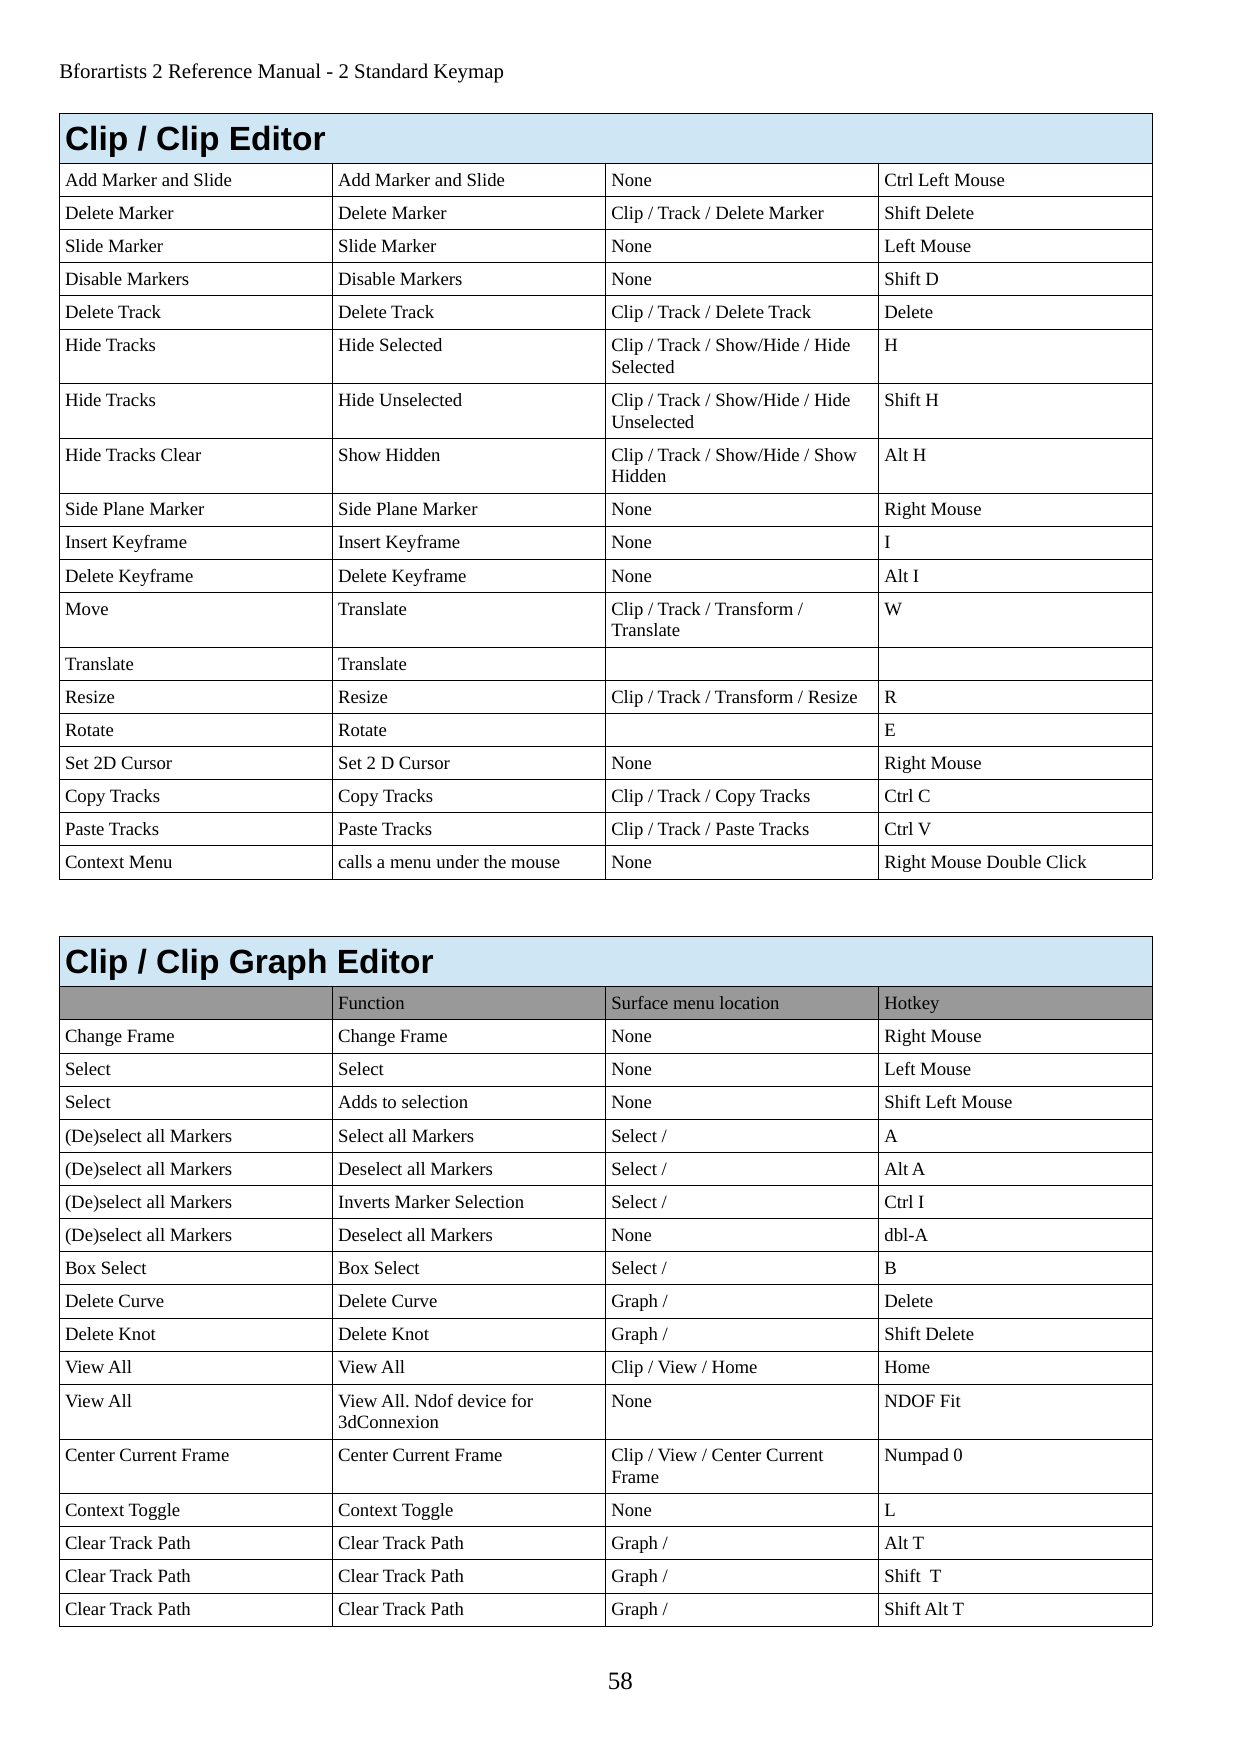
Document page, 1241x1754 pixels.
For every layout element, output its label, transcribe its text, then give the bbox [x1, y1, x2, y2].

table_cell Clip / Track / Show/Hide / Hide Selected [606, 330, 878, 383]
table_cell E [879, 714, 1152, 746]
table_cell Left Mouse [879, 230, 1152, 262]
table_cell Delete Track [60, 296, 332, 328]
table_cell Context Menu [60, 846, 332, 878]
table_cell Right Mouse [879, 494, 1152, 526]
table_cell Select [60, 1087, 332, 1119]
table_cell Set 2D Cursor [60, 747, 332, 779]
table_cell Box Select [60, 1252, 332, 1284]
table_cell View All [60, 1385, 332, 1438]
table_cell Hotkey [879, 987, 1152, 1019]
table_cell None [606, 230, 878, 262]
table_cell Slide Marker [333, 230, 605, 262]
table_cell Clip / View / Home [606, 1352, 878, 1384]
table_cell Shift Alt T [879, 1594, 1152, 1626]
table_cell A [879, 1120, 1152, 1152]
table_cell Right Mouse [879, 747, 1152, 779]
table_cell Side Plane Marker [333, 494, 605, 526]
table_cell None [606, 1494, 878, 1526]
table_cell Shift H [879, 384, 1152, 438]
table_cell Clear Track Path [333, 1560, 605, 1592]
table_cell Ctrl Left Mouse [879, 164, 1152, 196]
table_cell Deselect all Markers [333, 1219, 605, 1251]
table_cell calls a menu under the mouse [333, 846, 605, 878]
table_cell I [879, 527, 1152, 559]
table_cell Change Frame [333, 1020, 605, 1052]
table_cell L [879, 1494, 1152, 1526]
table_header Clip / Clip Editor [60, 114, 1152, 163]
table_cell Graph / [606, 1527, 878, 1559]
table_cell Graph / [606, 1319, 878, 1351]
table_cell Delete Keyframe [60, 560, 332, 592]
table_cell (De)select all Markers [60, 1186, 332, 1218]
table_cell Function [333, 987, 605, 1019]
table_cell Alt I [879, 560, 1152, 592]
table_cell Move [60, 593, 332, 647]
table_cell Shift Left Mouse [879, 1087, 1152, 1119]
table_cell Select / [606, 1252, 878, 1284]
table_cell Context Toggle [60, 1494, 332, 1526]
table_cell Show Hidden [333, 439, 605, 492]
table_cell Clip / Track / Delete Track [606, 296, 878, 328]
table_cell Disable Markers [60, 263, 332, 295]
table_cell Clear Track Path [333, 1594, 605, 1626]
table_cell Alt T [879, 1527, 1152, 1559]
table_cell Rotate [333, 714, 605, 746]
table_cell Shift D [879, 263, 1152, 295]
table_cell Copy Tracks [60, 780, 332, 812]
table_cell Set 2 D Cursor [333, 747, 605, 779]
table_cell Shift T [879, 1560, 1152, 1592]
table_cell [606, 714, 878, 746]
table_cell Select / [606, 1153, 878, 1185]
table_cell Clip / Track / Show/Hide / Hide Unselected [606, 384, 878, 438]
table_cell Right Mouse [879, 1020, 1152, 1052]
table_cell None [606, 1054, 878, 1086]
table_cell Hide Tracks [60, 384, 332, 438]
table_cell None [606, 1385, 878, 1438]
table_cell Rotate [60, 714, 332, 746]
table_cell Alt A [879, 1153, 1152, 1185]
table_cell Inverts Marker Selection [333, 1186, 605, 1218]
table_cell B [879, 1252, 1152, 1284]
table_cell Clip / View / Center Current Frame [606, 1440, 878, 1493]
table_cell Hide Unselected [333, 384, 605, 438]
table_cell Side Plane Marker [60, 494, 332, 526]
table_cell Resize [333, 681, 605, 713]
table_cell Delete Knot [333, 1319, 605, 1351]
table_cell Add Marker and Slide [333, 164, 605, 196]
table_cell Shift Delete [879, 197, 1152, 229]
table_cell Select [60, 1054, 332, 1086]
table_cell Select [333, 1054, 605, 1086]
table_cell Context Toggle [333, 1494, 605, 1526]
table_cell Graph / [606, 1560, 878, 1592]
table_cell Delete Knot [60, 1319, 332, 1351]
table_cell R [879, 681, 1152, 713]
table_cell (De)select all Markers [60, 1153, 332, 1185]
table_cell Clip / Track / Show/Hide / Show Hidden [606, 439, 878, 492]
table_cell Delete [879, 296, 1152, 328]
table_cell Clear Track Path [60, 1560, 332, 1592]
table_cell Center Current Frame [333, 1440, 605, 1493]
table_cell Translate [60, 648, 332, 680]
table_cell H [879, 330, 1152, 383]
table_cell Numpad 0 [879, 1440, 1152, 1493]
table_cell Center Current Frame [60, 1440, 332, 1493]
table_cell Right Mouse Double Click [879, 846, 1152, 878]
table_cell Delete Marker [333, 197, 605, 229]
table_cell Left Mouse [879, 1054, 1152, 1086]
table_cell NDOF Fit [879, 1385, 1152, 1438]
table_cell Delete Curve [333, 1285, 605, 1317]
table_cell Clear Track Path [60, 1594, 332, 1626]
table_cell None [606, 494, 878, 526]
table_cell Paste Tracks [60, 813, 332, 845]
table_cell Graph / [606, 1594, 878, 1626]
table_cell Delete [879, 1285, 1152, 1317]
table_cell Hide Selected [333, 330, 605, 383]
table_cell (De)select all Markers [60, 1120, 332, 1152]
table_cell Delete Keyframe [333, 560, 605, 592]
table_header Clip / Clip Graph Editor [60, 937, 1152, 986]
table_cell dbl-A [879, 1219, 1152, 1251]
table_cell View All [60, 1352, 332, 1384]
table_cell Change Frame [60, 1020, 332, 1052]
table_cell Select / [606, 1186, 878, 1218]
table_cell Translate [333, 648, 605, 680]
table_cell None [606, 527, 878, 559]
table_cell Clear Track Path [333, 1527, 605, 1559]
table_cell Clip / Track / Paste Tracks [606, 813, 878, 845]
table_cell None [606, 747, 878, 779]
table_cell Clip / Track / Transform / Resize [606, 681, 878, 713]
table_cell None [606, 1087, 878, 1119]
table_cell Delete Track [333, 296, 605, 328]
table_cell [60, 987, 332, 1019]
table_cell View All. Ndof device for 3dConnexion [333, 1385, 605, 1438]
table_cell None [606, 1219, 878, 1251]
table_cell Select / [606, 1120, 878, 1152]
table_cell Delete Curve [60, 1285, 332, 1317]
table_cell None [606, 560, 878, 592]
table_cell Resize [60, 681, 332, 713]
table_cell Adds to selection [333, 1087, 605, 1119]
table_cell Ctrl I [879, 1186, 1152, 1218]
table_cell None [606, 846, 878, 878]
table_cell Hide Tracks Clear [60, 439, 332, 492]
table_cell Home [879, 1352, 1152, 1384]
table_cell Add Marker and Slide [60, 164, 332, 196]
table_cell Insert Keyframe [60, 527, 332, 559]
table_cell None [606, 1020, 878, 1052]
table_cell Insert Keyframe [333, 527, 605, 559]
table_cell Clip / Track / Copy Tracks [606, 780, 878, 812]
table_cell [879, 648, 1152, 680]
table_cell Alt H [879, 439, 1152, 492]
table_cell Translate [333, 593, 605, 647]
table_cell Hide Tracks [60, 330, 332, 383]
table_cell Paste Tracks [333, 813, 605, 845]
table_cell Surface menu location [606, 987, 878, 1019]
table_cell Delete Marker [60, 197, 332, 229]
table_cell None [606, 164, 878, 196]
table_cell View All [333, 1352, 605, 1384]
table_cell Slide Marker [60, 230, 332, 262]
table_cell Graph / [606, 1285, 878, 1317]
table_cell Ctrl C [879, 780, 1152, 812]
table_cell W [879, 593, 1152, 647]
table_cell Copy Tracks [333, 780, 605, 812]
table_cell Clear Track Path [60, 1527, 332, 1559]
table_cell None [606, 263, 878, 295]
table_cell Shift Delete [879, 1319, 1152, 1351]
table_cell Deselect all Markers [333, 1153, 605, 1185]
table_cell [606, 648, 878, 680]
table_cell Select all Markers [333, 1120, 605, 1152]
table_cell Clip / Track / Delete Marker [606, 197, 878, 229]
table_cell Ctrl V [879, 813, 1152, 845]
table_cell Box Select [333, 1252, 605, 1284]
table_cell (De)select all Markers [60, 1219, 332, 1251]
table_cell Disable Markers [333, 263, 605, 295]
table_cell Clip / Track / Transform / Translate [606, 593, 878, 647]
